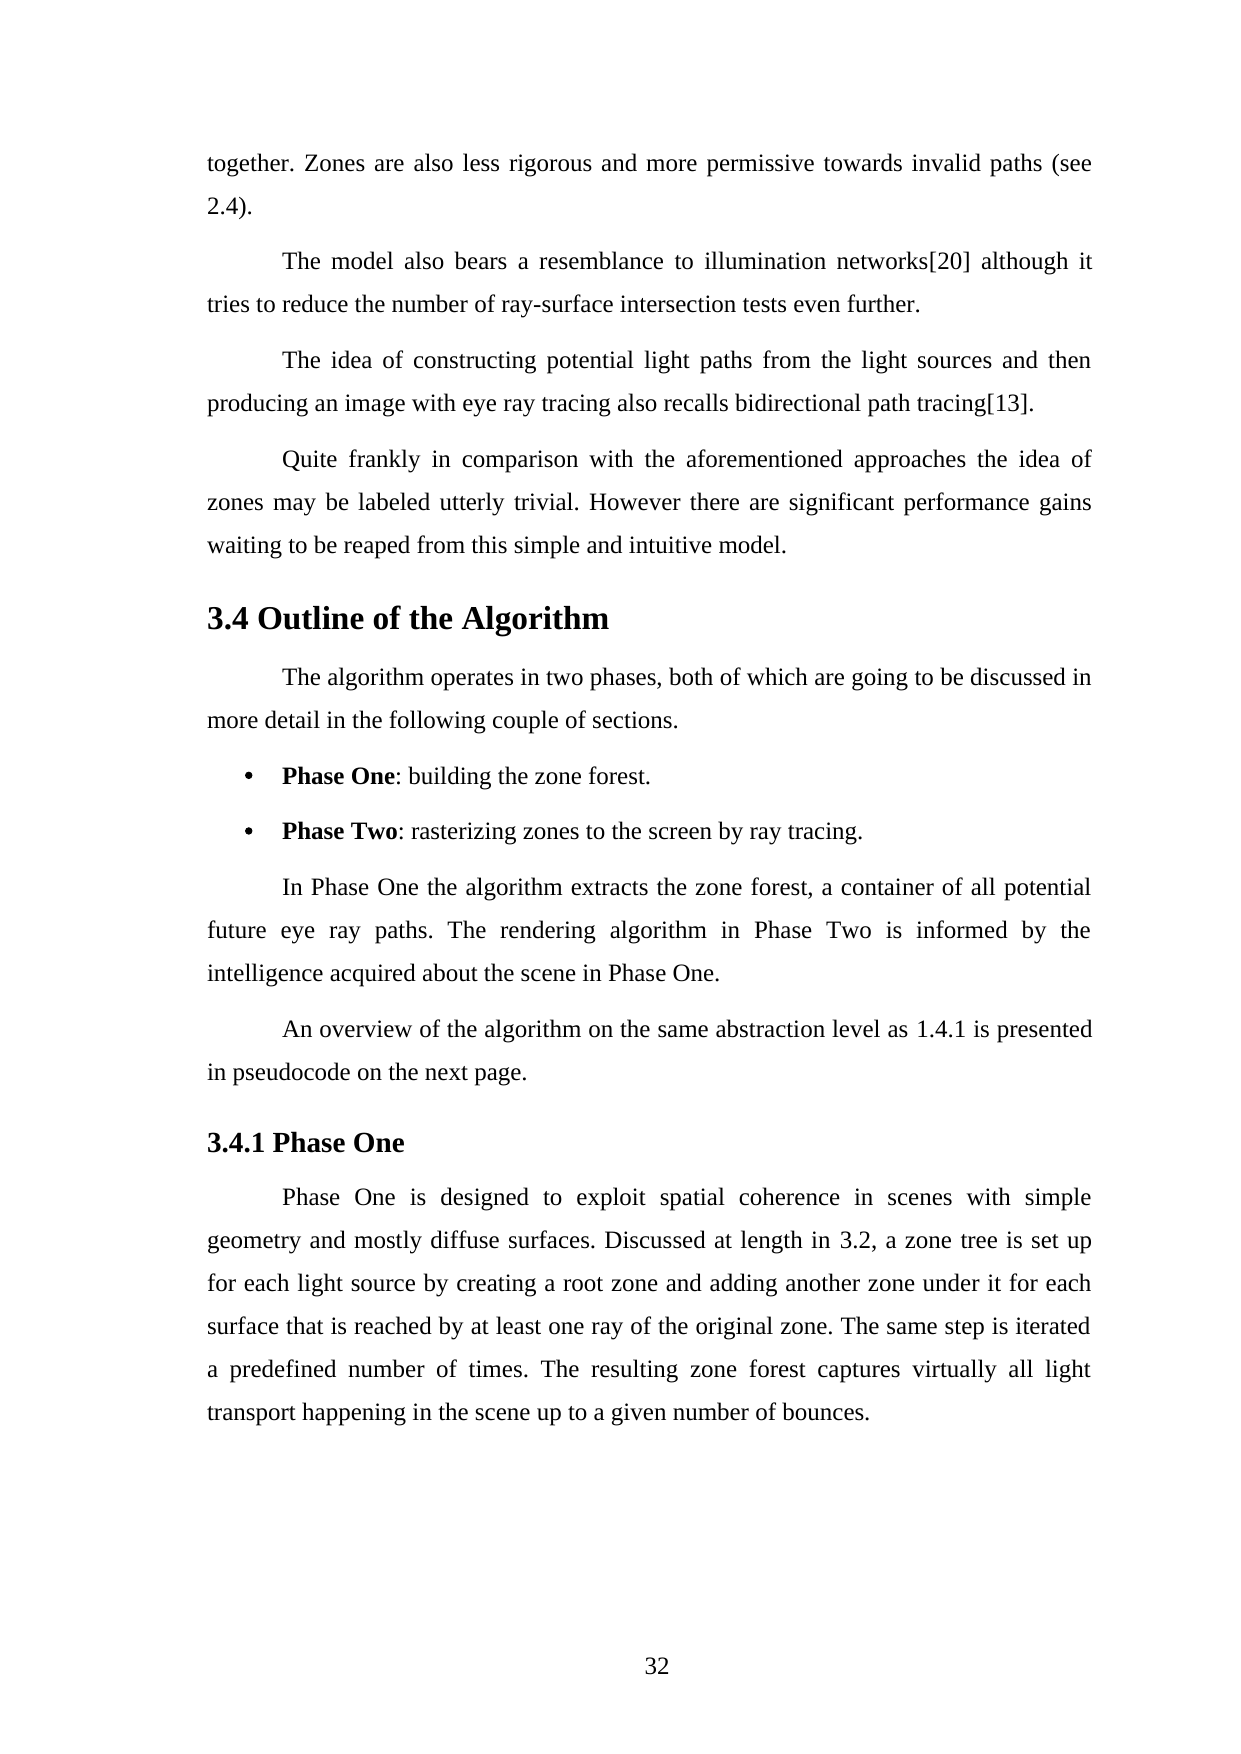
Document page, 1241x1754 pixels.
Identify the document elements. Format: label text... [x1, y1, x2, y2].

text In Phase One the algorithm extracts the zone forest, a container of all potential future eye ray paths. The rendering algorithm in Phase Two is informed by the intelligence acquired about the scene in Phase One. [207, 872, 1092, 987]
text The idea of constructing potential light paths from the light sources and then producing an image with eye ray tracing also recalls bidirectional path tracing[13]. [207, 345, 1092, 417]
list Phase One: building the zone forest. [244, 761, 1092, 789]
text The model also bears a resemblance to illumination networks[20] although it tries to reduce the number of ray-surface intersection tests even further. [207, 246, 1092, 318]
subtitle Outline of the Algorithm [207, 598, 1092, 637]
text together. Zones are also less rigorous and more permissive towards invalid paths (see 2.4). [207, 148, 1092, 219]
text Phase One is designed to exploit spatial coherence in scenes with simple geometry and mostly diffuse surfaces. Discussed at length in 3.2, a zone tree is set up for each light source by creating a root zone and adding another zone under it for each surface that is reached by at least one ray of the original zone. The same step is iterated a predefined number of times. The resulting zone forest captures virtually all light transport happening in the scene up to a given number of bounces. [207, 1182, 1092, 1426]
text An overview of the algorithm on the same abstraction level as 1.4.1 is presented in pseudocode on the next page. [207, 1014, 1092, 1086]
text Quite frankly in comparison with the aforementioned approaches the idea of zones may be labeled utterly trivial. However there are significant performance gains waiting to be reaped from this simple and intuitive model. [207, 444, 1092, 559]
text The algorithm operates in two phases, both of which are going to be discussed in more detail in the following couple of sections. [207, 662, 1092, 734]
list Phase Two: rasterizing zones to the screen by ray tracing. [244, 816, 1092, 845]
subtitle Phase One [207, 1125, 1092, 1159]
